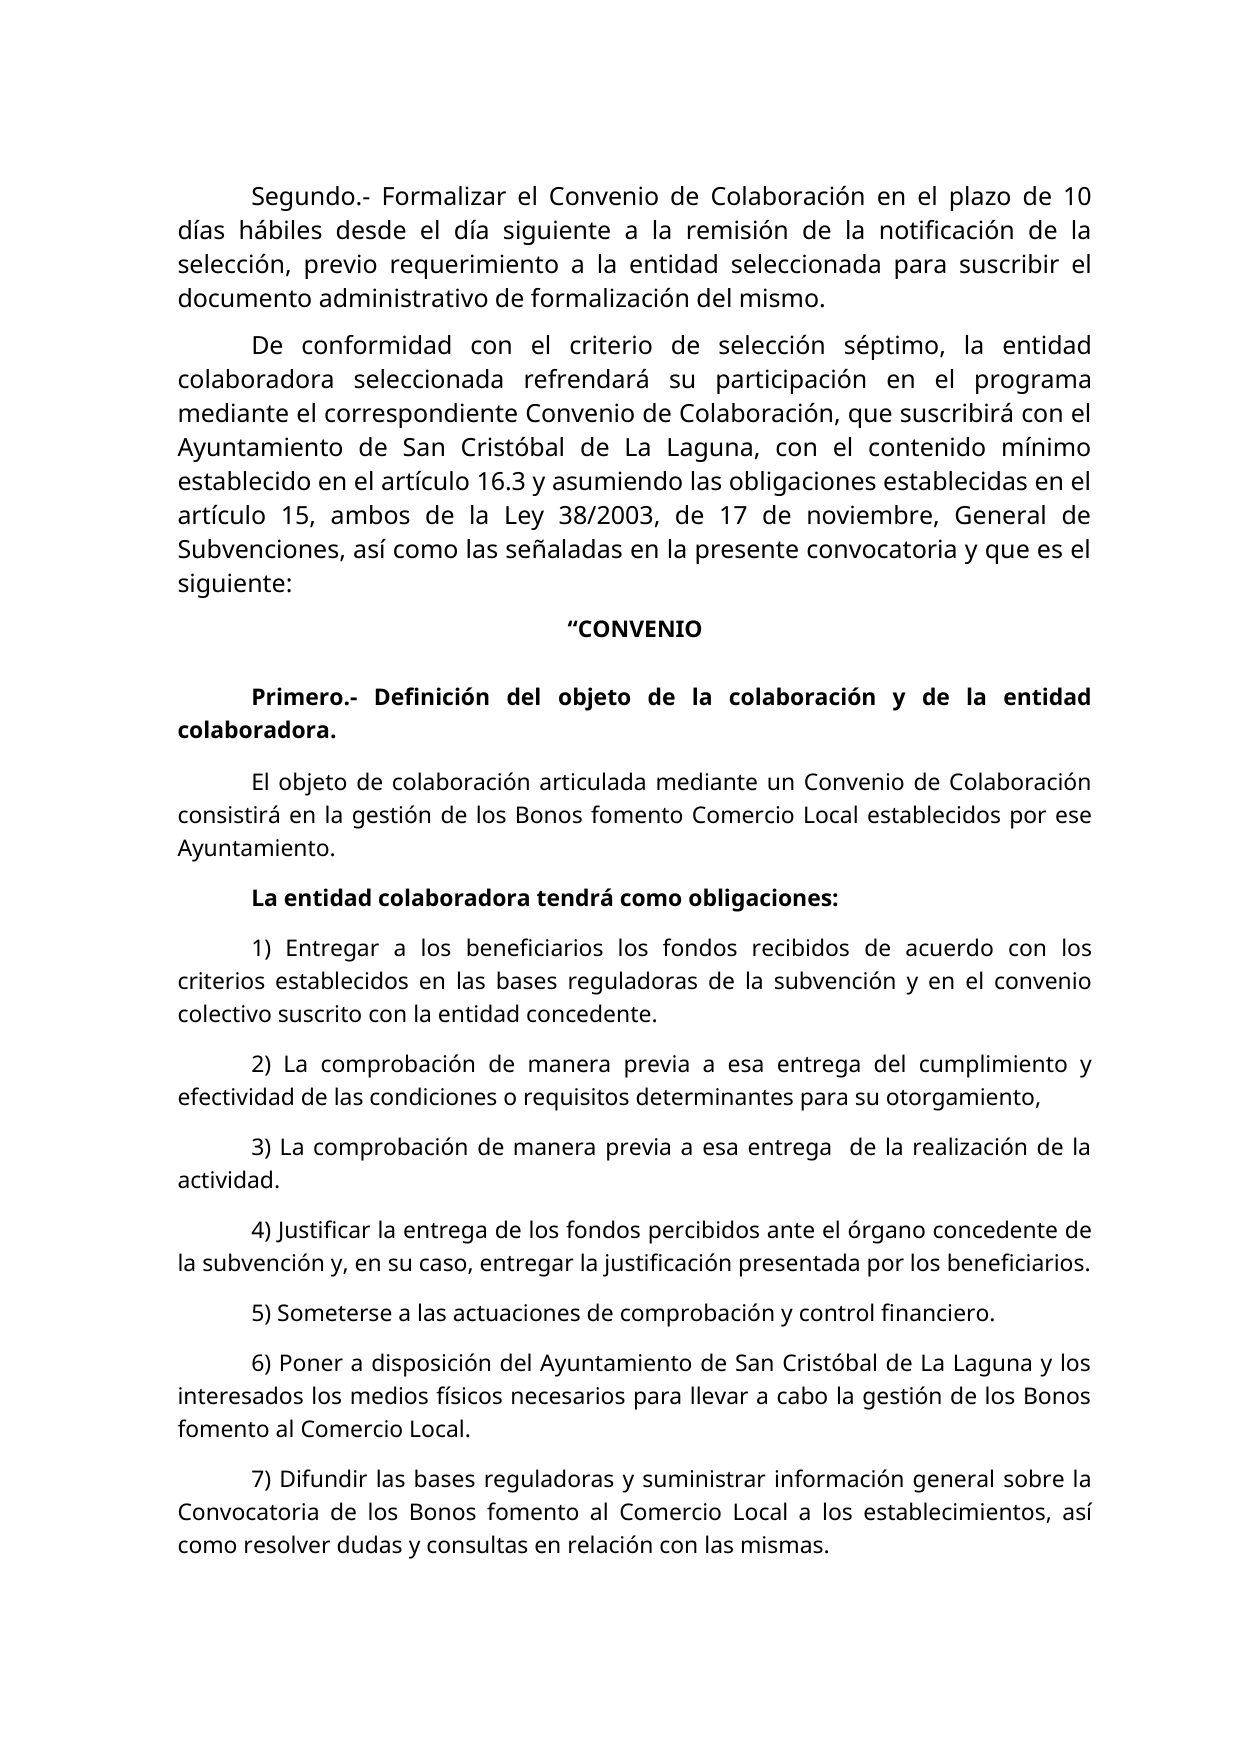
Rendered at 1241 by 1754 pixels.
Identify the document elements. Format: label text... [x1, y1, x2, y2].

text 4) Justificar la entrega de los fondos percibidos ante el órgano concedente de la subvención y, en su caso, entregar la justificación presentada por los beneficiarios. [177, 1214, 1093, 1278]
text 2) La comprobación de manera previa a esa entrega del cumplimiento y efectividad de las condiciones o requisitos determinantes para su otorgamiento, [177, 1048, 1093, 1112]
text 7) Difundir las bases reguladoras y suministrar información general sobre la Convocatoria de los Bonos fomento al Comercio Local a los establecimientos, así como resolver dudas y consultas en relación con las mismas. [177, 1463, 1093, 1560]
text 3) La comprobación de manera previa a esa entrega de la realización de la actividad. [177, 1131, 1093, 1195]
text De conformidad con el criterio de selección séptimo, la entidad colaboradora seleccionada refrendará su participación en el programa mediante el correspondiente Convenio de Colaboración, que suscribirá con el Ayuntamiento de San Cristóbal de La Laguna, con el contenido mínimo establecido en el artículo 16.3 y asumiendo las obligaciones establecidas en el artículo 15, ambos de la Ley 38/2003, de 17 de noviembre, General de Subvenciones, así como las señaladas en la presente convocatoria y que es el siguiente: [177, 328, 1093, 600]
text La entidad colaboradora tendrá como obligaciones: [177, 882, 1093, 913]
text “CONVENIO [177, 613, 1093, 644]
text Segundo.- Formalizar el Convenio de Colaboración en el plazo de 10 días hábiles desde el día siguiente a la remisión de la notificación de la selección, previo requerimiento a la entidad seleccionada para suscribir el documento administrativo de formalización del mismo. [177, 179, 1093, 315]
text 5) Someterse a las actuaciones de comprobación y control financiero. [177, 1297, 1093, 1328]
text 6) Poner a disposición del Ayuntamiento de San Cristóbal de La Laguna y los interesados los medios físicos necesarios para llevar a cabo la gestión de los Bonos fomento al Comercio Local. [177, 1347, 1093, 1444]
text El objeto de colaboración articulada mediante un Convenio de Colaboración consistirá en la gestión de los Bonos fomento Comercio Local establecidos por ese Ayuntamiento. [177, 766, 1093, 864]
text Primero.- Definición del objeto de la colaboración y de la entidad colaboradora. [177, 681, 1093, 746]
text 1) Entregar a los beneficiarios los fondos recibidos de acuerdo con los criterios establecidos en las bases reguladoras de la subvención y en el convenio colectivo suscrito con la entidad concedente. [177, 932, 1093, 1029]
